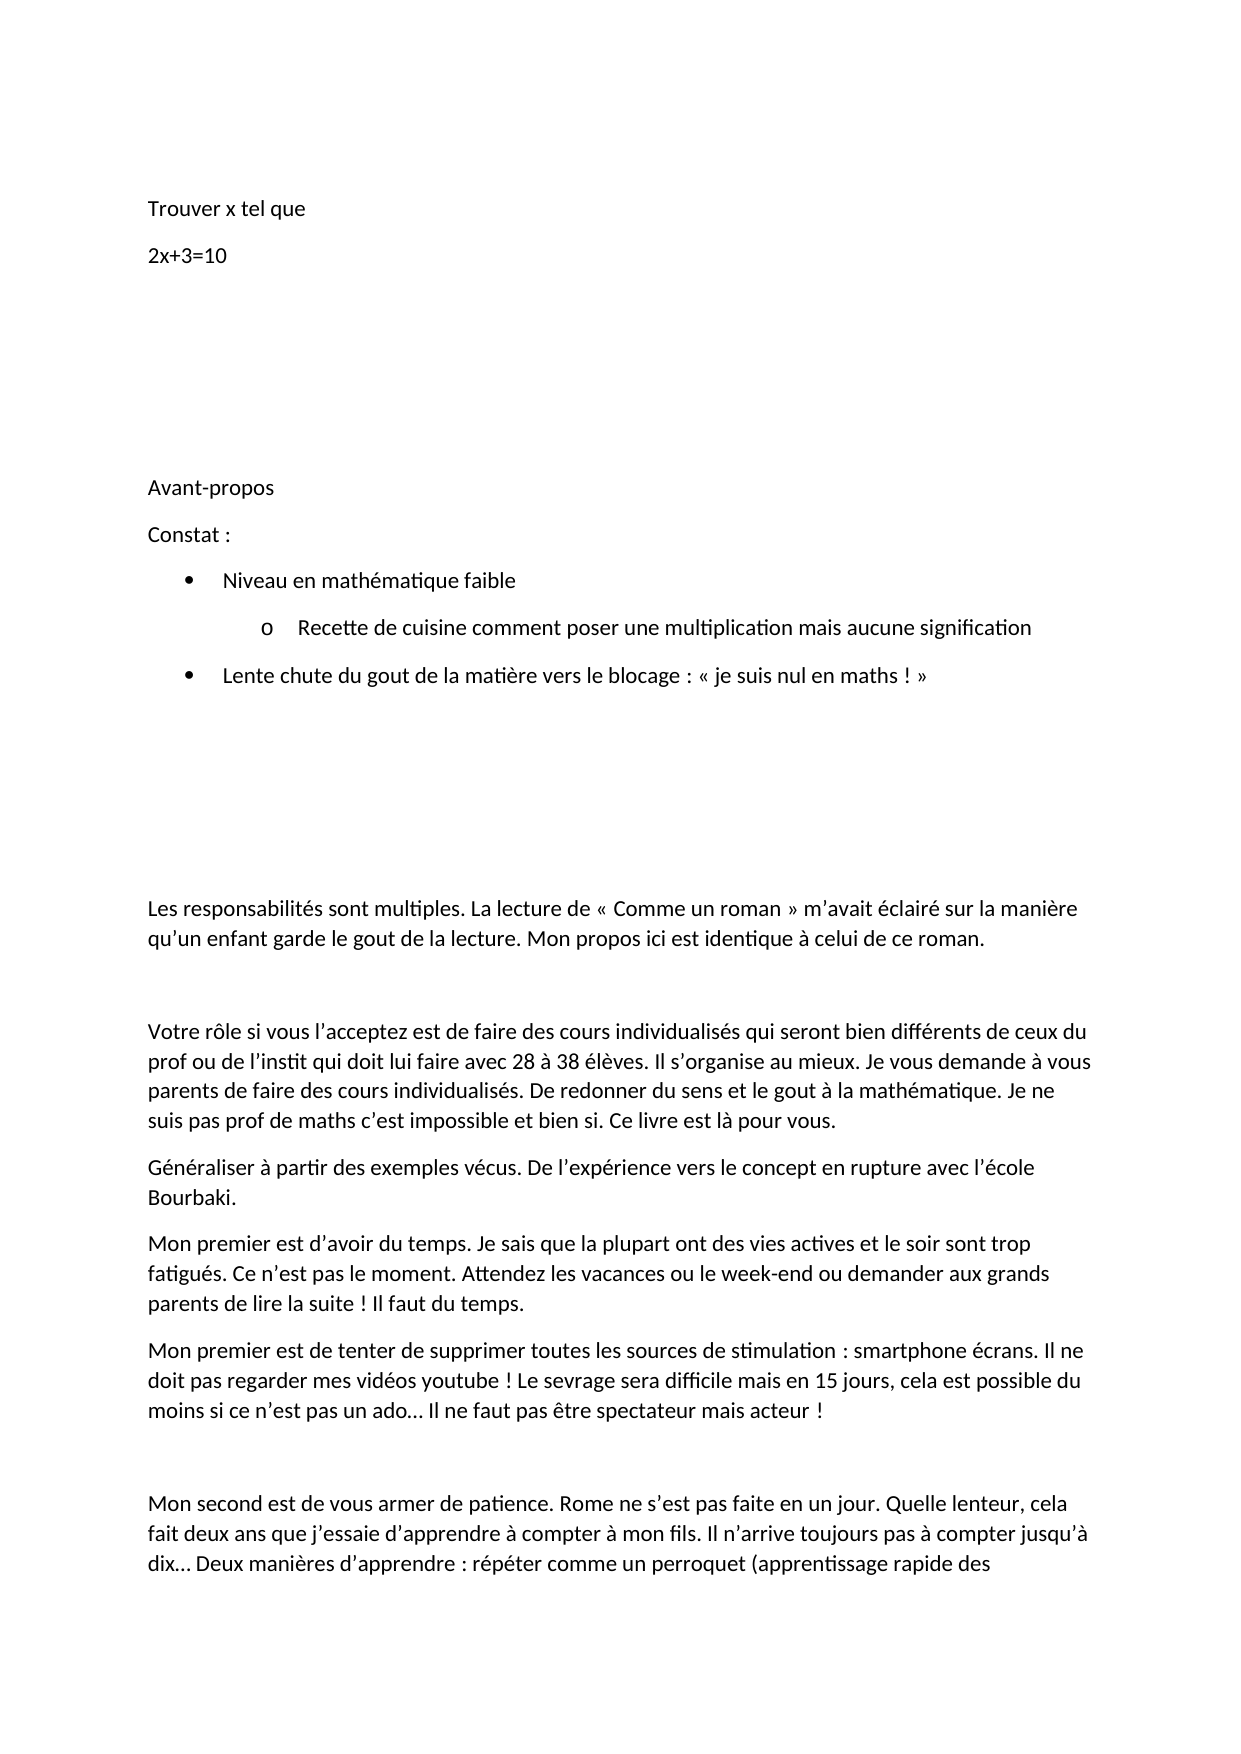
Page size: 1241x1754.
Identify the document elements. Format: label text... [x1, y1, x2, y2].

text Mon premier est de tenter de supprimer toutes les sources de stimulation : smartphone écrans. Il ne doit pas regarder mes vidéos youtube ! Le sevrage sera difficile mais en 15 jours, cela est possible du moins si ce n’est pas un ado… Il ne faut pas être spectateur mais acteur ! [148, 1336, 1093, 1424]
text Avant-propos [148, 473, 1093, 502]
list Recette de cuisine comment poser une multiplication mais aucune signification [260, 613, 1093, 642]
list Niveau en mathématique faible [185, 567, 1093, 595]
text Votre rôle si vous l’acceptez est de faire des cours individualisés qui seront bien différents de ceux du prof ou de l’instit qui doit lui faire avec 28 à 38 élèves. Il s’organise au mieux. Je vous demande à vous parents de faire des cours individualisés. De redonner du sens et le gout à la mathématique. Je ne suis pas prof de maths c’est impossible et bien si. Ce livre est là pour vous. [148, 1017, 1093, 1134]
text Les responsabilités sont multiples. La lecture de « Comme un roman » m’avait éclairé sur la manière qu’un enfant garde le gout de la lecture. Mon propos ici est identique à celui de ce roman. [148, 894, 1093, 952]
text Mon premier est d’avoir du temps. Je sais que la plupart ont des vies actives et le soir sont trop fatigués. Ce n’est pas le moment. Attendez les vacances ou le week-end ou demander aux grands parents de lire la suite ! Il faut du temps. [148, 1229, 1093, 1317]
list Lente chute du gout de la matière vers le blocage : « je suis nul en maths ! » [185, 661, 1093, 689]
text Généraliser à partir des exemples vécus. De l’expérience vers le concept en rupture avec l’école Bourbaki. [148, 1153, 1093, 1211]
text Trouver x tel que [148, 194, 1093, 222]
text Constat : [148, 520, 1093, 548]
text 2x+3=10 [148, 241, 1093, 269]
text Mon second est de vous armer de patience. Rome ne s’est pas faite en un jour. Quelle lenteur, cela fait deux ans que j’essaie d’apprendre à compter à mon fils. Il n’arrive toujours pas à compter jusqu’à dix… Deux manières d’apprendre : répéter comme un perroquet (apprentissage rapide des [148, 1489, 1093, 1577]
